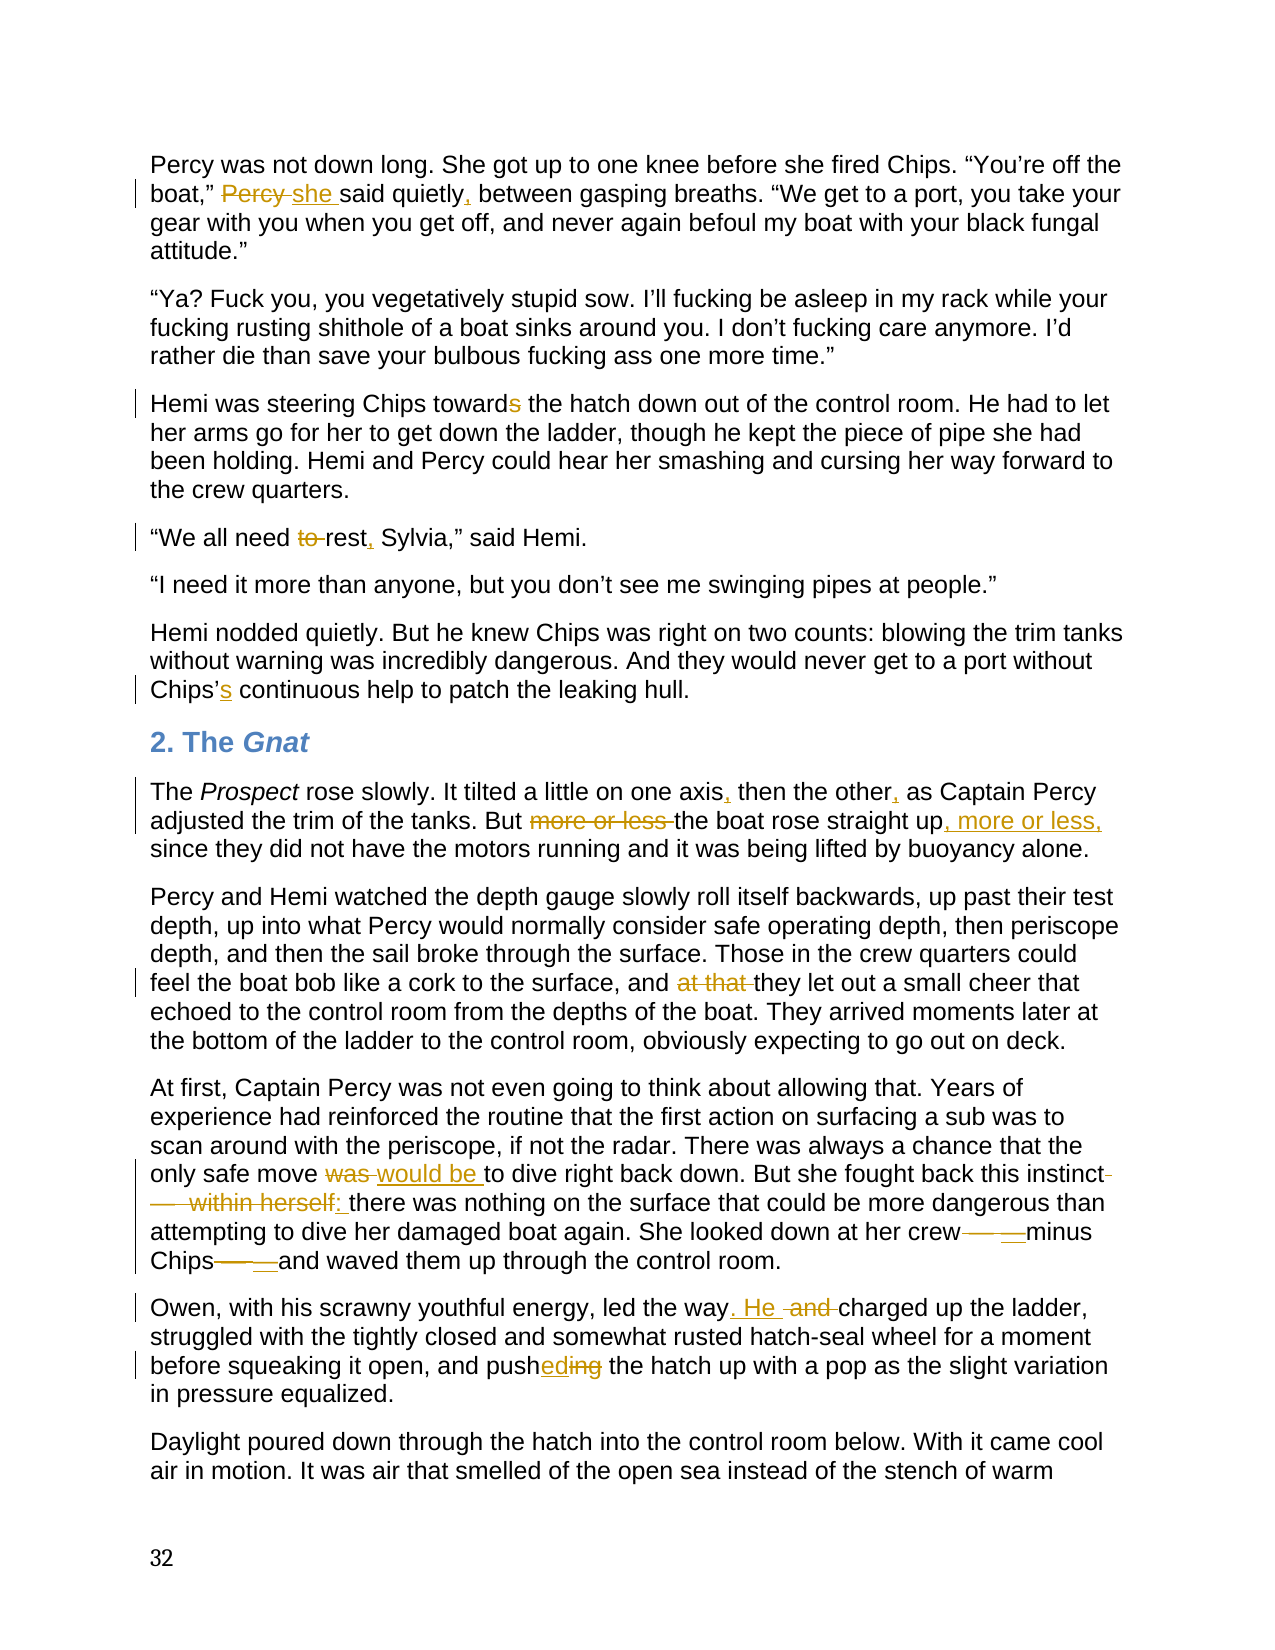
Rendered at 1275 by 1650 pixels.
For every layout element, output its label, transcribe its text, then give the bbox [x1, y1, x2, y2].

text “I need it more than anyone, but you don’t see me swinging pipes at people.” [150, 570, 1125, 599]
text Percy and Hemi watched the depth gauge slowly roll itself backwards, up past their test depth, up into what Percy would normally consider safe operating depth, then periscope depth, and then the sail broke through the surface. Those in the crew quarters could feel the boat bob like a cork to the surface, and they let out a small cheer that echoed to the control room from the depths of the boat. They arrived moments later at the bottom of the ladder to the control room, obviously expecting to go out on deck. [150, 882, 1125, 1054]
text Percy was not down long. She got up to one knee before she fired Chips. “You’re off the boat,” she said quietly, between gasping breaths. “We get to a port, you take your gear with you when you get off, and never again befoul my boat with your black fungal attitude.” [150, 150, 1125, 265]
text Daylight poured down through the hatch into the control room below. With it came cool air in motion. It was air that smelled of the open sea instead of the stench of warm [150, 1427, 1125, 1484]
text The Prospect rose slowly. It tilted a little on one axis, then the other, as Captain Percy adjusted the trim of the tanks. But the boat rose straight up, more or less, since they did not have the motors running and it was being lifted by buoyancy alone. [150, 777, 1125, 863]
text “Ya? Fuck you, you vegetatively stupid sow. I’ll fucking be asleep in my rack while your fucking rusting shithole of a boat sinks around you. I don’t fucking care anymore. I’d rather die than save your bulbous fucking ass one more time.” [150, 284, 1125, 370]
text At first, Captain Percy was not even going to think about allowing that. Years of experience had reinforced the routine that the first action on surfacing a sub was to scan around with the periscope, if not the radar. There was always a chance that the only safe move would be to dive right back down. But she fought back this instinct: there was nothing on the surface that could be more dangerous than attempting to dive her damaged boat again. She looked down at her crew—minus Chips—and waved them up through the control room. [150, 1073, 1125, 1274]
text Hemi nodded quietly. But he knew Chips was right on two counts: blowing the trim tanks without warning was incredibly dangerous. And they would never get to a port without Chips’s continuous help to patch the leaking hull. [150, 617, 1125, 704]
text Owen, with his scrawny youthful energy, led the way. He charged up the ladder, struggled with the tightly closed and somewhat rusted hatch-seal wheel for a moment before squeaking it open, and pushed the hatch up with a pop as the slight variation in pressure equalized. [150, 1293, 1125, 1408]
text Hemi was steering Chips toward the hatch down out of the control room. He had to let her arms go for her to get down the ladder, though he kept the piece of pipe she had been holding. Hemi and Percy could hear her smashing and cursing her way forward to the crew quarters. [150, 389, 1125, 504]
text “We all need rest, Sylvia,” said Hemi. [150, 522, 1125, 551]
subtitle 2. The Gnat [150, 724, 1125, 758]
